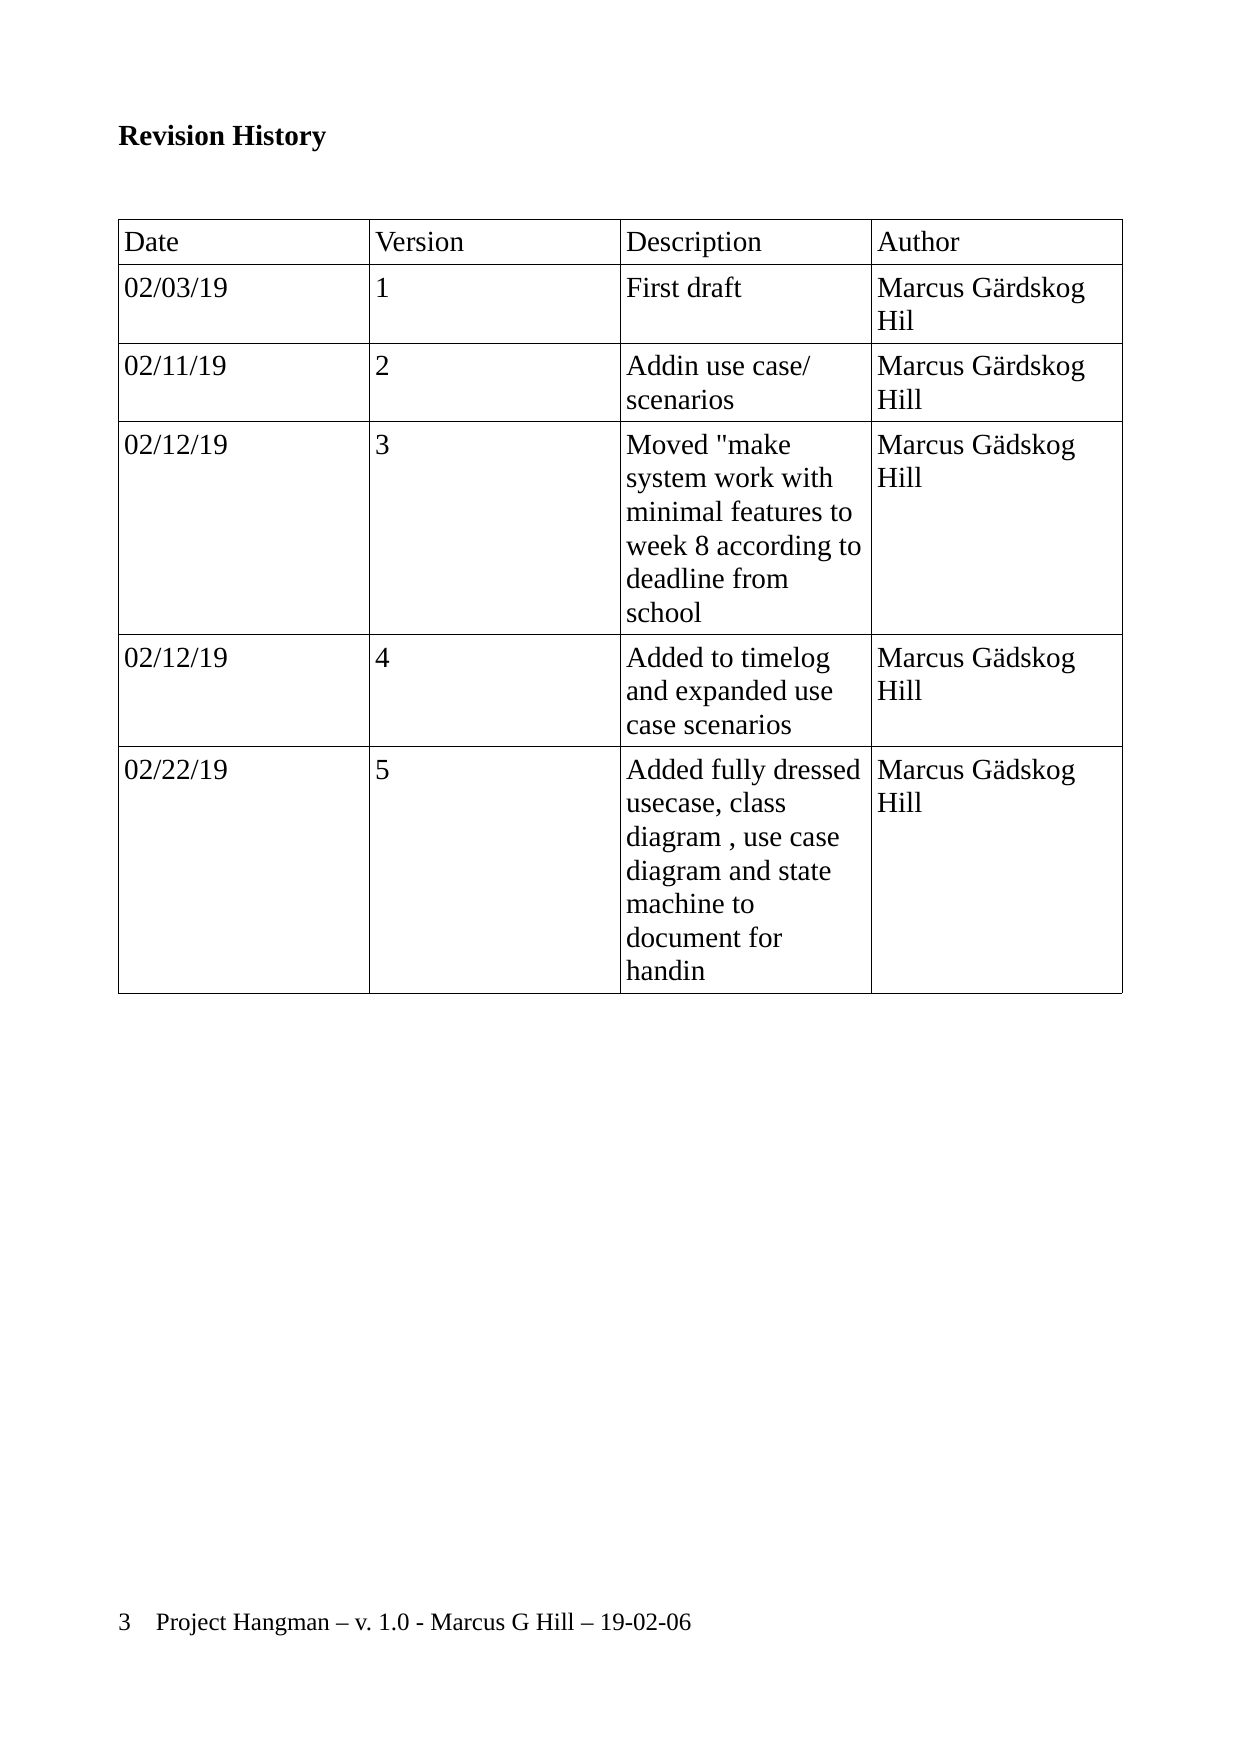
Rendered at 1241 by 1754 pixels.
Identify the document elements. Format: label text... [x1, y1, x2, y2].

text Revision History [118, 118, 1122, 152]
table_cell 4 [370, 635, 620, 746]
table_cell Marcus Gärdskog Hil [872, 265, 1122, 342]
table_cell Moved "make system work with minimal features to week 8 according to deadline from school [621, 422, 871, 634]
table_cell 1 [370, 265, 620, 342]
table_header Version [370, 220, 620, 264]
table_cell 5 [370, 747, 620, 992]
table_cell Added fully dressed usecase, class diagram , use case diagram and state machine to document for handin [621, 747, 871, 992]
table_header Date [119, 220, 369, 264]
table_cell Addin use case/ scenarios [621, 344, 871, 421]
table_cell 02/11/19 [119, 344, 369, 421]
table_cell 3 [370, 422, 620, 634]
table_cell Marcus Gärdskog Hill [872, 344, 1122, 421]
table_cell 02/03/19 [119, 265, 369, 342]
table_cell 02/12/19 [119, 422, 369, 634]
table_cell 02/22/19 [119, 747, 369, 992]
table_cell Marcus Gädskog Hill [872, 422, 1122, 634]
table_cell 02/12/19 [119, 635, 369, 746]
table_cell Marcus Gädskog Hill [872, 747, 1122, 992]
table_header Author [872, 220, 1122, 264]
table_cell 2 [370, 344, 620, 421]
table_header Description [621, 220, 871, 264]
table_cell Marcus Gädskog Hill [872, 635, 1122, 746]
table_cell Added to timelog and expanded use case scenarios [621, 635, 871, 746]
table_cell First draft [621, 265, 871, 342]
